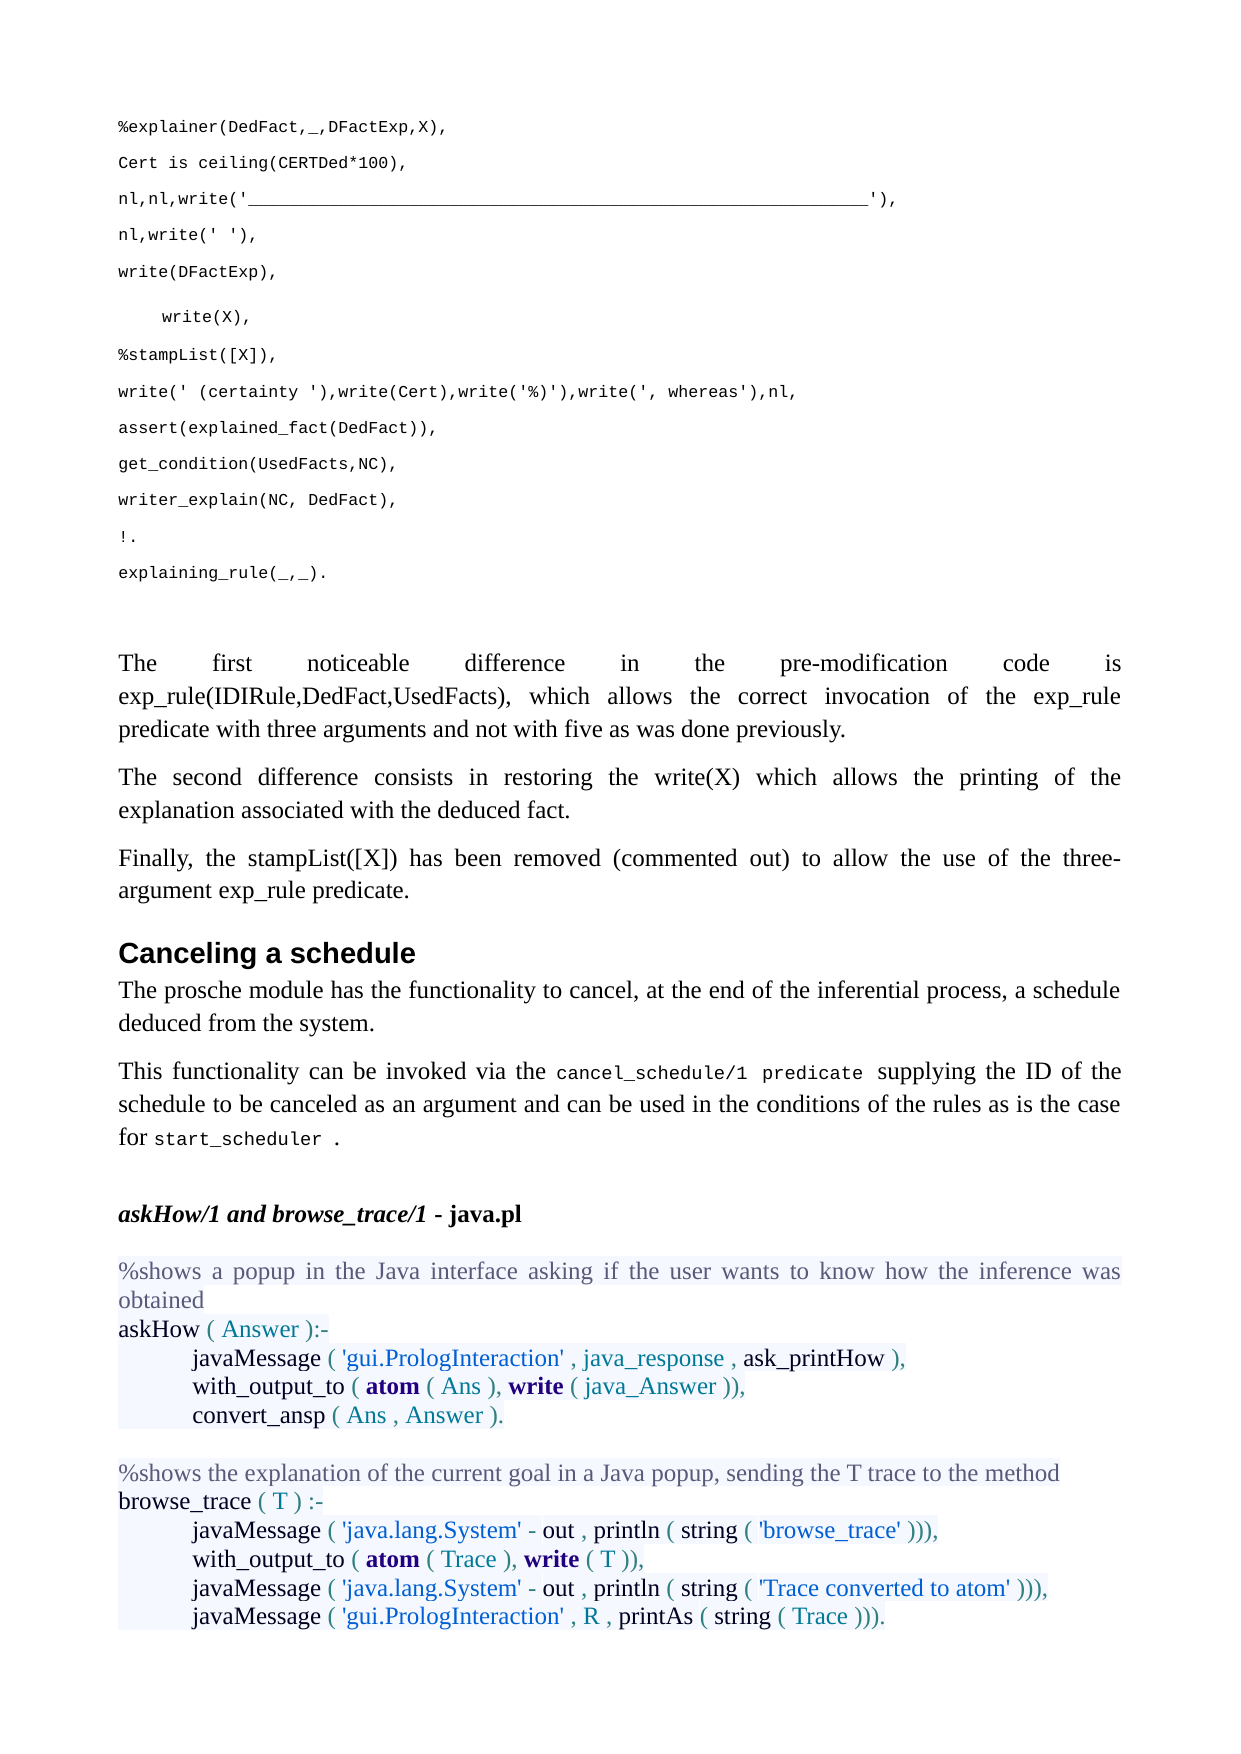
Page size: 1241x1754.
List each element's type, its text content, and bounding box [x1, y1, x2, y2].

text convert_ansp ( Ans , Answer ). [118, 1400, 1122, 1429]
text This functionality can be invoked via the cancel_schedule/1 predicate supplying the ID of the schedule to be canceled as an argument and can be used in the conditions of the rules as is the case for start_scheduler . [118, 1056, 1122, 1151]
text javaMessage ( 'gui.PrologInteraction' , java_response , ask_printHow ), [118, 1343, 1122, 1371]
text The prosche module has the functionality to cancel, at the end of the inferential process, a schedule deduced from the system. [118, 976, 1122, 1037]
text nl,nl,write('______________________________________________________________'), [118, 191, 1122, 209]
subtitle Canceling a schedule [118, 936, 1122, 969]
text %shows the explanation of the current goal in a Java popup, sending the T trace to the method [118, 1458, 1122, 1486]
text askHow ( Answer ):- [118, 1314, 1122, 1343]
text javaMessage ( 'java.lang.System' - out , println ( string ( 'Trace converted to atom' ))), [118, 1573, 1122, 1601]
text explaining_rule(_,_). [118, 564, 1122, 583]
text The second difference consists in restoring the write(X) which allows the printing of the explanation associated with the deduced fact. [118, 762, 1122, 824]
text browse_trace ( T ) :- [118, 1486, 1122, 1515]
text write(DFactExp), [118, 263, 1122, 282]
text nl,write(' '), [118, 227, 1122, 246]
text with_output_to ( atom ( Ans ), write ( java_Answer )), [118, 1371, 1122, 1400]
text %stampList([X]), [118, 347, 1122, 366]
text askHow/1 and browse_trace/1 - java.pl [118, 1199, 1122, 1228]
text javaMessage ( 'gui.PrologInteraction' , R , printAs ( string ( Trace ))). [118, 1601, 1122, 1630]
text The first noticeable difference in the pre-modification code is exp_rule(IDIRule,DedFact,UsedFacts), which allows the correct invocation of the exp_rule predicate with three arguments and not with five as was done previously. [118, 648, 1122, 743]
text with_output_to ( atom ( Trace ), write ( T )), [118, 1544, 1122, 1573]
text write(' (certainty '),write(Cert),write('%)'),write(', whereas'),nl, [118, 383, 1122, 402]
text write(X), [118, 299, 1122, 328]
text javaMessage ( 'java.lang.System' - out , println ( string ( 'browse_trace' ))), [118, 1515, 1122, 1544]
text Finally, the stampList([X]) has been removed (commented out) to allow the use of the three-argument exp_rule predicate. [118, 843, 1122, 904]
text get_condition(UsedFacts,NC), [118, 456, 1122, 474]
text %explainer(DedFact,_,DFactExp,X), [118, 118, 1122, 137]
text %shows a popup in the Java interface asking if the user wants to know how the inference was obtained [118, 1256, 1122, 1314]
text !. [118, 528, 1122, 547]
text Cert is ceiling(CERTDed*100), [118, 154, 1122, 173]
text writer_explain(NC, DedFact), [118, 492, 1122, 511]
text assert(explained_fact(DedFact)), [118, 419, 1122, 438]
